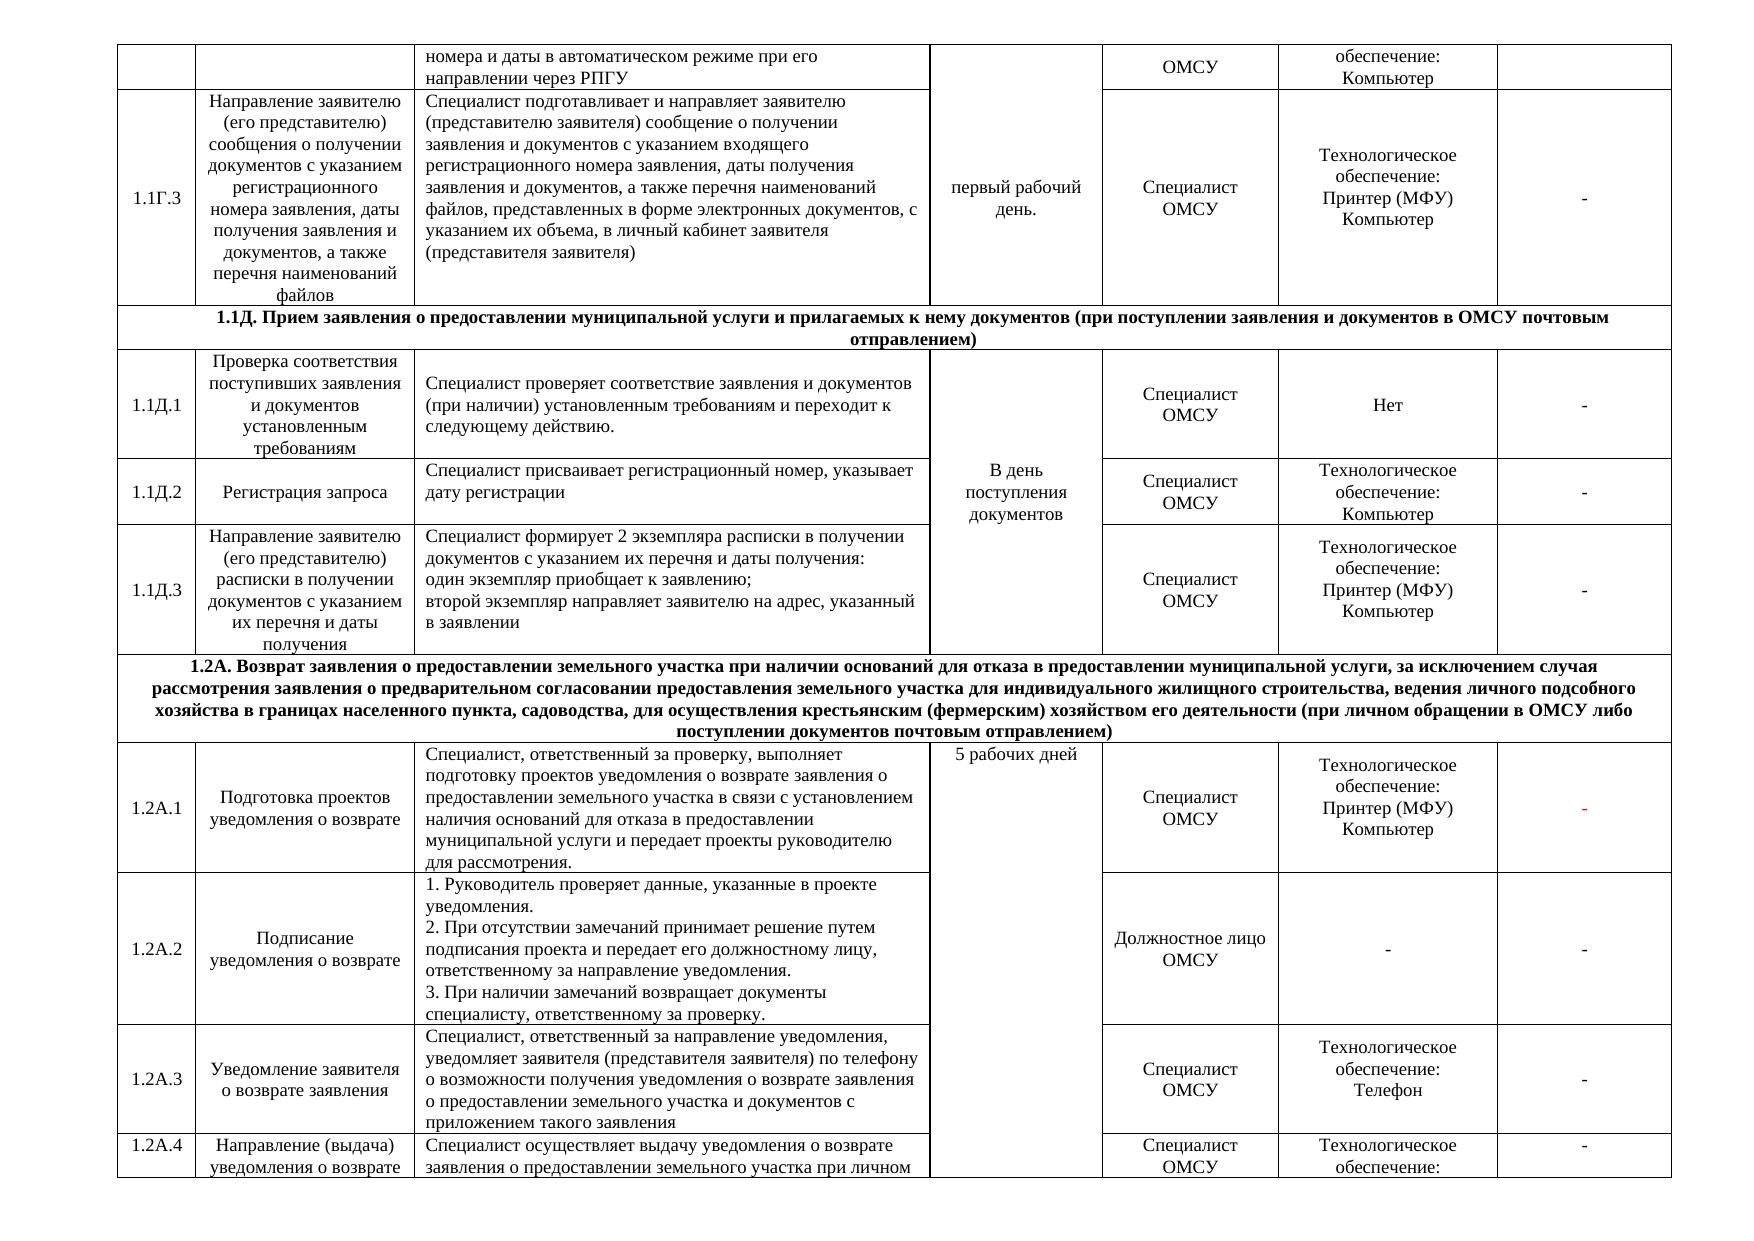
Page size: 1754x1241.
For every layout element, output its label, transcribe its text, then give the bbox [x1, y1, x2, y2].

table_cell Специалист подготавливает и направляет заявителю (представителю заявителя) сообщение о получении заявления и документов с указанием входящего регистрационного номера заявления, даты получения заявления и документов, а также перечня наименований файлов, представленных в форме электронных документов, с указанием их объема, в личный кабинет заявителя (представителя заявителя) [415, 90, 929, 305]
table_cell Должностное лицо ОМСУ [1103, 873, 1278, 1024]
table_cell Технологическое обеспечение: Компьютер [1279, 459, 1497, 524]
table_cell 1.1Д. Прием заявления о предоставлении муниципальной услуги и прилагаемых к нему документов (при поступлении заявления и документов в ОМСУ почтовым отправлением) [118, 306, 1671, 349]
table_cell Специалист ОМСУ [1103, 90, 1278, 305]
table_cell 1.1Д.2 [118, 459, 195, 524]
table_cell Специалист ОМСУ [1103, 350, 1278, 458]
table_cell номера и даты в автоматическом режиме при его направлении через РПГУ [415, 45, 929, 88]
table_cell Специалист ОМСУ [1103, 743, 1278, 872]
table_cell [196, 45, 414, 88]
table_cell Технологическое обеспечение: Принтер (МФУ) Компьютер [1279, 743, 1497, 872]
table_cell Специалист проверяет соответствие заявления и документов (при наличии) установленным требованиям и переходит к следующему действию. [415, 350, 929, 458]
table_cell ОМСУ [1103, 45, 1278, 88]
table_cell 1. Руководитель проверяет данные, указанные в проекте уведомления. 2. При отсутствии замечаний принимает решение путем подписания проекта и передает его должностному лицу, ответственному за направление уведомления. 3. При наличии замечаний возвращает документы специалисту, ответственному за проверку. [415, 873, 929, 1024]
table_cell Специалист ОМСУ [1103, 1025, 1278, 1133]
table_cell - [1498, 1134, 1671, 1177]
table_cell - [1279, 873, 1497, 1024]
table_cell Технологическое обеспечение: [1279, 1134, 1497, 1177]
table_cell [118, 45, 195, 88]
table_cell 1.1Д.3 [118, 525, 195, 654]
table_cell Направление заявителю (его представителю) сообщения о получении документов с указанием регистрационного номера заявления, даты получения заявления и документов, а также перечня наименований файлов [196, 90, 414, 305]
table_cell - [1498, 743, 1671, 872]
table_cell Специалист, ответственный за проверку, выполняет подготовку проектов уведомления о возврате заявления о предоставлении земельного участка в связи с установлением наличия оснований для отказа в предоставлении муниципальной услуги и передает проекты руководителю для рассмотрения. [415, 743, 929, 872]
table_cell - [1498, 1025, 1671, 1133]
table_cell Специалист формирует 2 экземпляра расписки в получении документов с указанием их перечня и даты получения: один экземпляр приобщает к заявлению; второй экземпляр направляет заявителю на адрес, указанный в заявлении [415, 525, 929, 654]
table_cell Специалист ОМСУ [1103, 459, 1278, 524]
table_cell Технологическое обеспечение: Принтер (МФУ) Компьютер [1279, 90, 1497, 305]
table_cell 1.1Д.1 [118, 350, 195, 458]
table_cell 1.2А.3 [118, 1025, 195, 1133]
table_cell В день поступления документов [931, 350, 1102, 654]
table_cell 1.2А.2 [118, 873, 195, 1024]
table_cell Регистрация запроса [196, 459, 414, 524]
table_cell 1.2А.1 [118, 743, 195, 872]
table_cell Проверка соответствия поступивших заявления и документов установленным требованиям [196, 350, 414, 458]
table_cell Специалист, ответственный за направление уведомления, уведомляет заявителя (представителя заявителя) по телефону о возможности получения уведомления о возврате заявления о предоставлении земельного участка и документов с приложением такого заявления [415, 1025, 929, 1133]
table_cell Специалист ОМСУ [1103, 525, 1278, 654]
table_cell Подготовка проектов уведомления о возврате [196, 743, 414, 872]
table_cell Направление заявителю (его представителю) расписки в получении документов с указанием их перечня и даты получения [196, 525, 414, 654]
table_cell - [1498, 873, 1671, 1024]
table_cell 1.1Г.3 [118, 90, 195, 305]
table_cell 1.2А.4 [118, 1134, 195, 1177]
table_cell Специалист ОМСУ [1103, 1134, 1278, 1177]
table_cell Специалист осуществляет выдачу уведомления о возврате заявления о предоставлении земельного участка при личном [415, 1134, 929, 1177]
table_cell Нет [1279, 350, 1497, 458]
table_cell - [1498, 350, 1671, 458]
table_cell - [1498, 45, 1671, 88]
table_cell Уведомление заявителя о возврате заявления [196, 1025, 414, 1133]
table_cell Технологическое обеспечение: Принтер (МФУ) Компьютер [1279, 525, 1497, 654]
table_cell Подписание уведомления о возврате [196, 873, 414, 1024]
table_cell Технологическое обеспечение: Телефон [1279, 1025, 1497, 1133]
table_cell обеспечение: Компьютер [1279, 45, 1497, 88]
table_cell - [1498, 525, 1671, 654]
table_cell Направление (выдача) уведомления о возврате [196, 1134, 414, 1177]
table_cell Специалист присваивает регистрационный номер, указывает дату регистрации [415, 459, 929, 524]
table_cell - [1498, 459, 1671, 524]
table_cell - [1498, 90, 1671, 305]
table_cell 5 рабочих дней [931, 743, 1102, 1177]
table_cell 1.2А. Возврат заявления о предоставлении земельного участка при наличии оснований для отказа в предоставлении муниципальной услуги, за исключением случая рассмотрения заявления о предварительном согласовании предоставления земельного участка для индивидуального жилищного строительства, ведения личного подсобного хозяйства в границах населенного пункта, садоводства, для осуществления крестьянским (фермерским) хозяйством его деятельности (при личном обращении в ОМСУ либо поступлении документов почтовым отправлением) [118, 655, 1671, 742]
